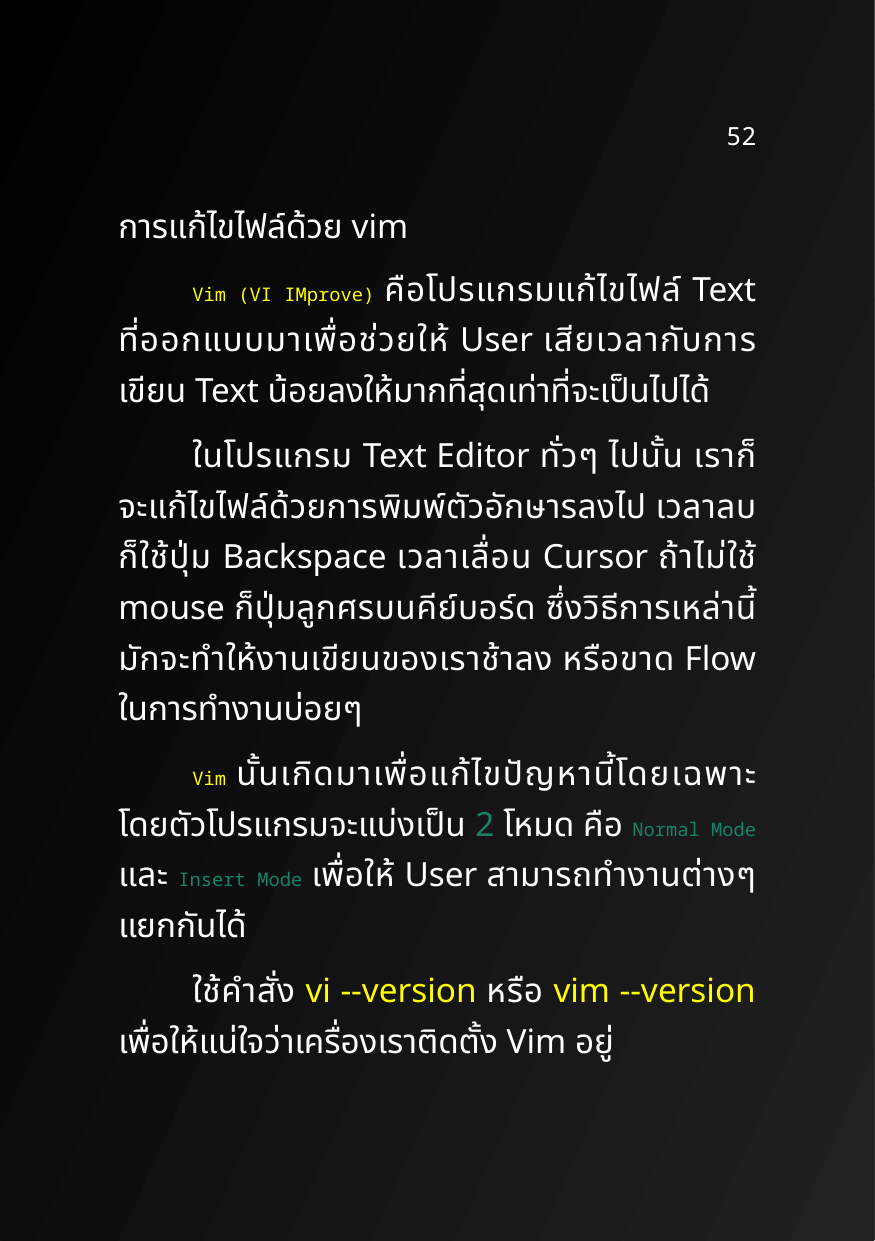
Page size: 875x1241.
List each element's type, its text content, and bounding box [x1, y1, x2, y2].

text ในโปรแกรม Text Editor ทั่วๆ ไปนั้น เราก็จะแก้ไขไฟล์ด้วยการพิมพ์ตัวอักษารลงไป เวลาลบก็ใช้ปุ่ม Backspace เวลาเลื่อน Cursor ถ้าไม่ใช้ mouse ก็ปุ่มลูกศรบนคีย์บอร์ด ซึ่งวิธีการเหล่านี้มักจะทำให้งานเขียนของเราช้าลง หรือขาด Flow ในการทำงานบ่อยๆ [118, 432, 756, 735]
text Vim นั้นเกิดมาเพื่อแก้ไขปัญหานี้โดยเฉพาะ โดยตัวโปรแกรมจะแบ่งเป็น 2 โหมด คือ Normal Mode และ Insert Mode เพื่อให้ User สามารถทำงานต่างๆ แยกกันได้ [118, 750, 756, 952]
text ใช้คำสั่ง vi --version หรือ vim --version เพื่อให้แน่ใจว่าเครื่องเราติดตั้ง Vim อยู่ [118, 967, 756, 1068]
text Vim (VI IMprove) คือโปรแกรมแก้ไขไฟล์ Text ที่ออกแบบมาเพื่อช่วยให้ User เสียเวลากับการเขียน Text น้อยลงให้มากที่สุดเท่าที่จะเป็นไปได้ [118, 266, 756, 417]
